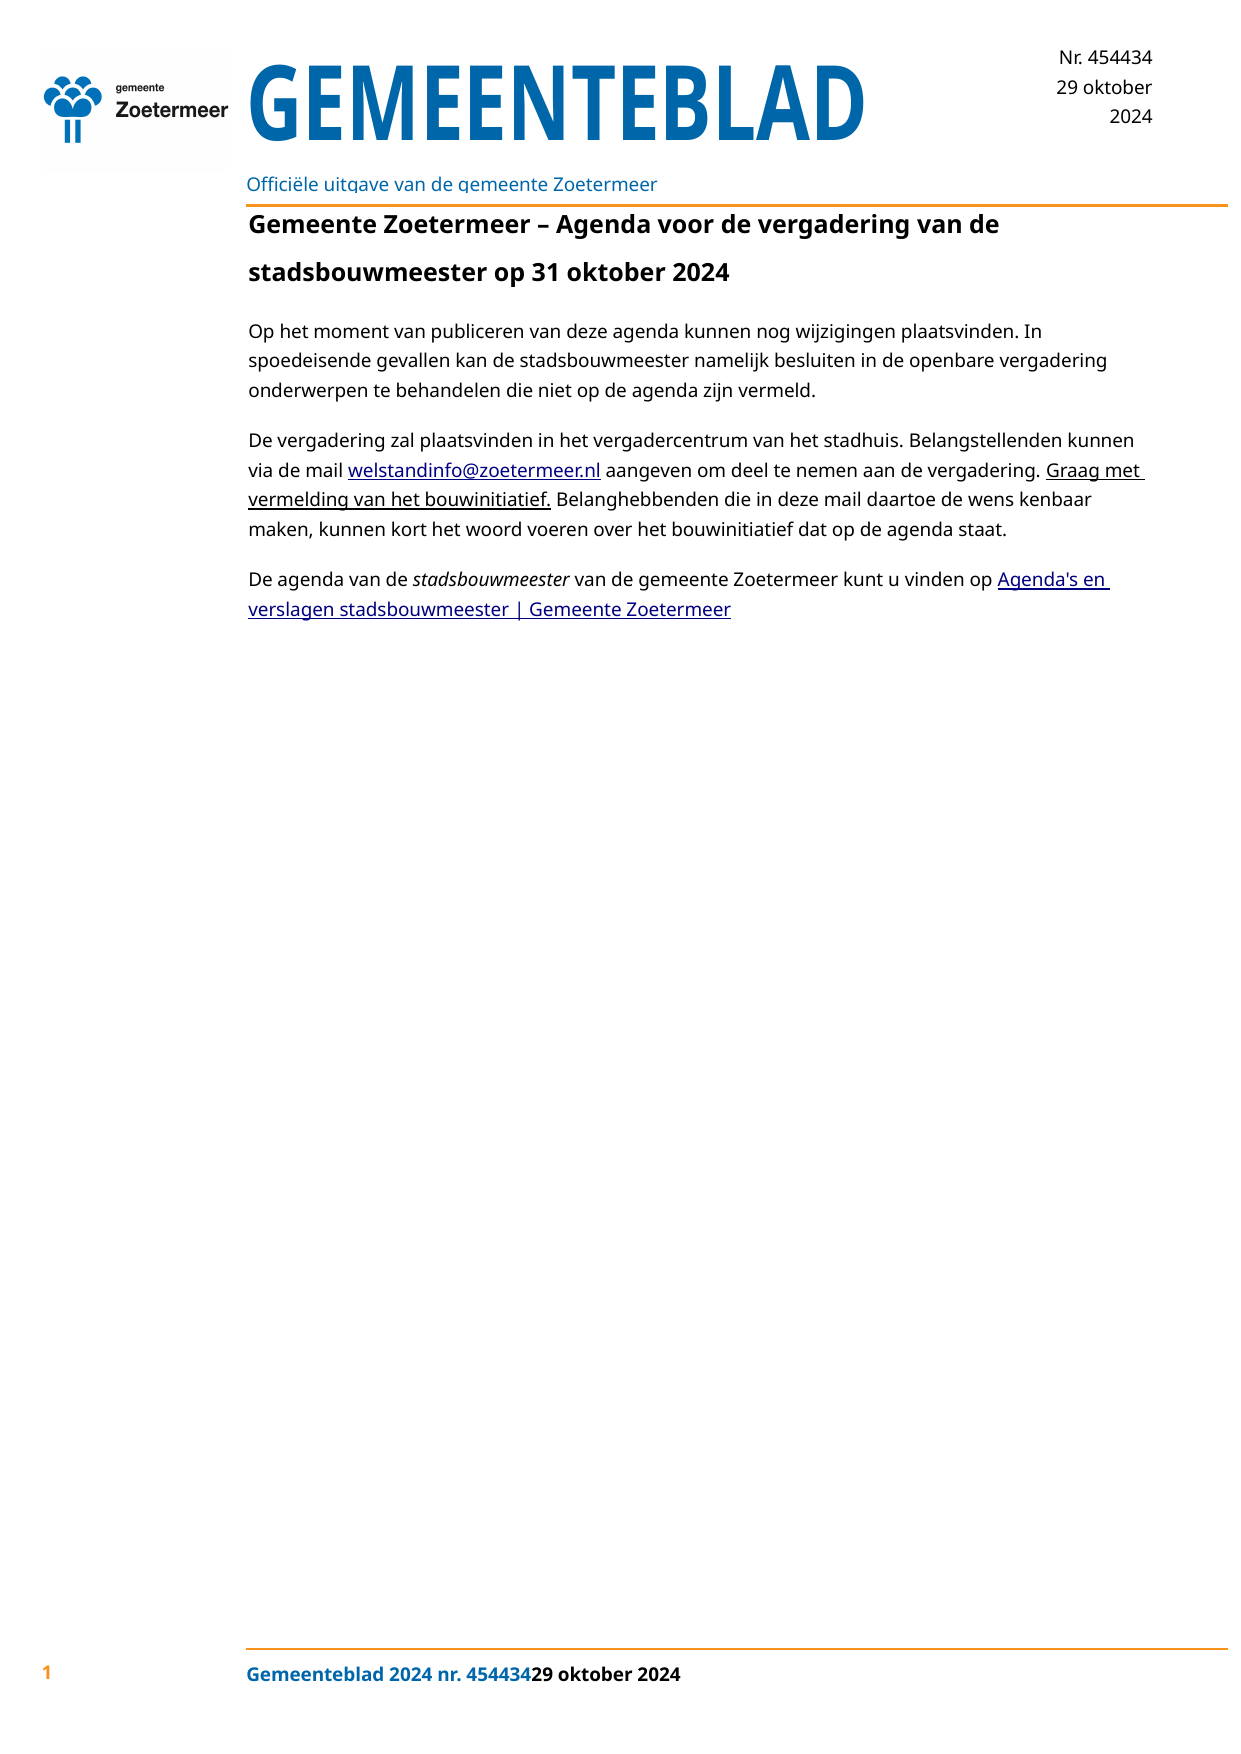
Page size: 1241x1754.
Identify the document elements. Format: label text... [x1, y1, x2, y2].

picture [41, 47, 231, 172]
text Op het moment van publiceren van deze agenda kunnen nog wijzigingen plaatsvinden. In spoedeisende gevallen kan de stadsbouwmeester namelijk besluiten in de openbare vergadering onderwerpen te behandelen die niet op de agenda zijn vermeld. [248, 318, 1152, 403]
text Gemeente Zoetermeer – Agenda voor de vergadering van de stadsbouwmeester op 31 oktober 2024 [248, 207, 1152, 288]
text De agenda van de stadsbouwmeester van de gemeente Zoetermeer kunt u vinden op Agenda's en verslagen stadsbouwmeester | Gemeente Zoetermeer [248, 567, 1152, 622]
text De vergadering zal plaatsvinden in het vergadercentrum van het stadhuis. Belangstellenden kunnen via de mail welstandinfo@zoetermeer.nl aangeven om deel te nemen aan de vergadering. Graag met vermelding van het bouwinitiatief. Belanghebbenden die in deze mail daartoe de wens kenbaar maken, kunnen kort het woord voeren over het bouwinitiatief dat op de agenda staat. [248, 427, 1152, 542]
